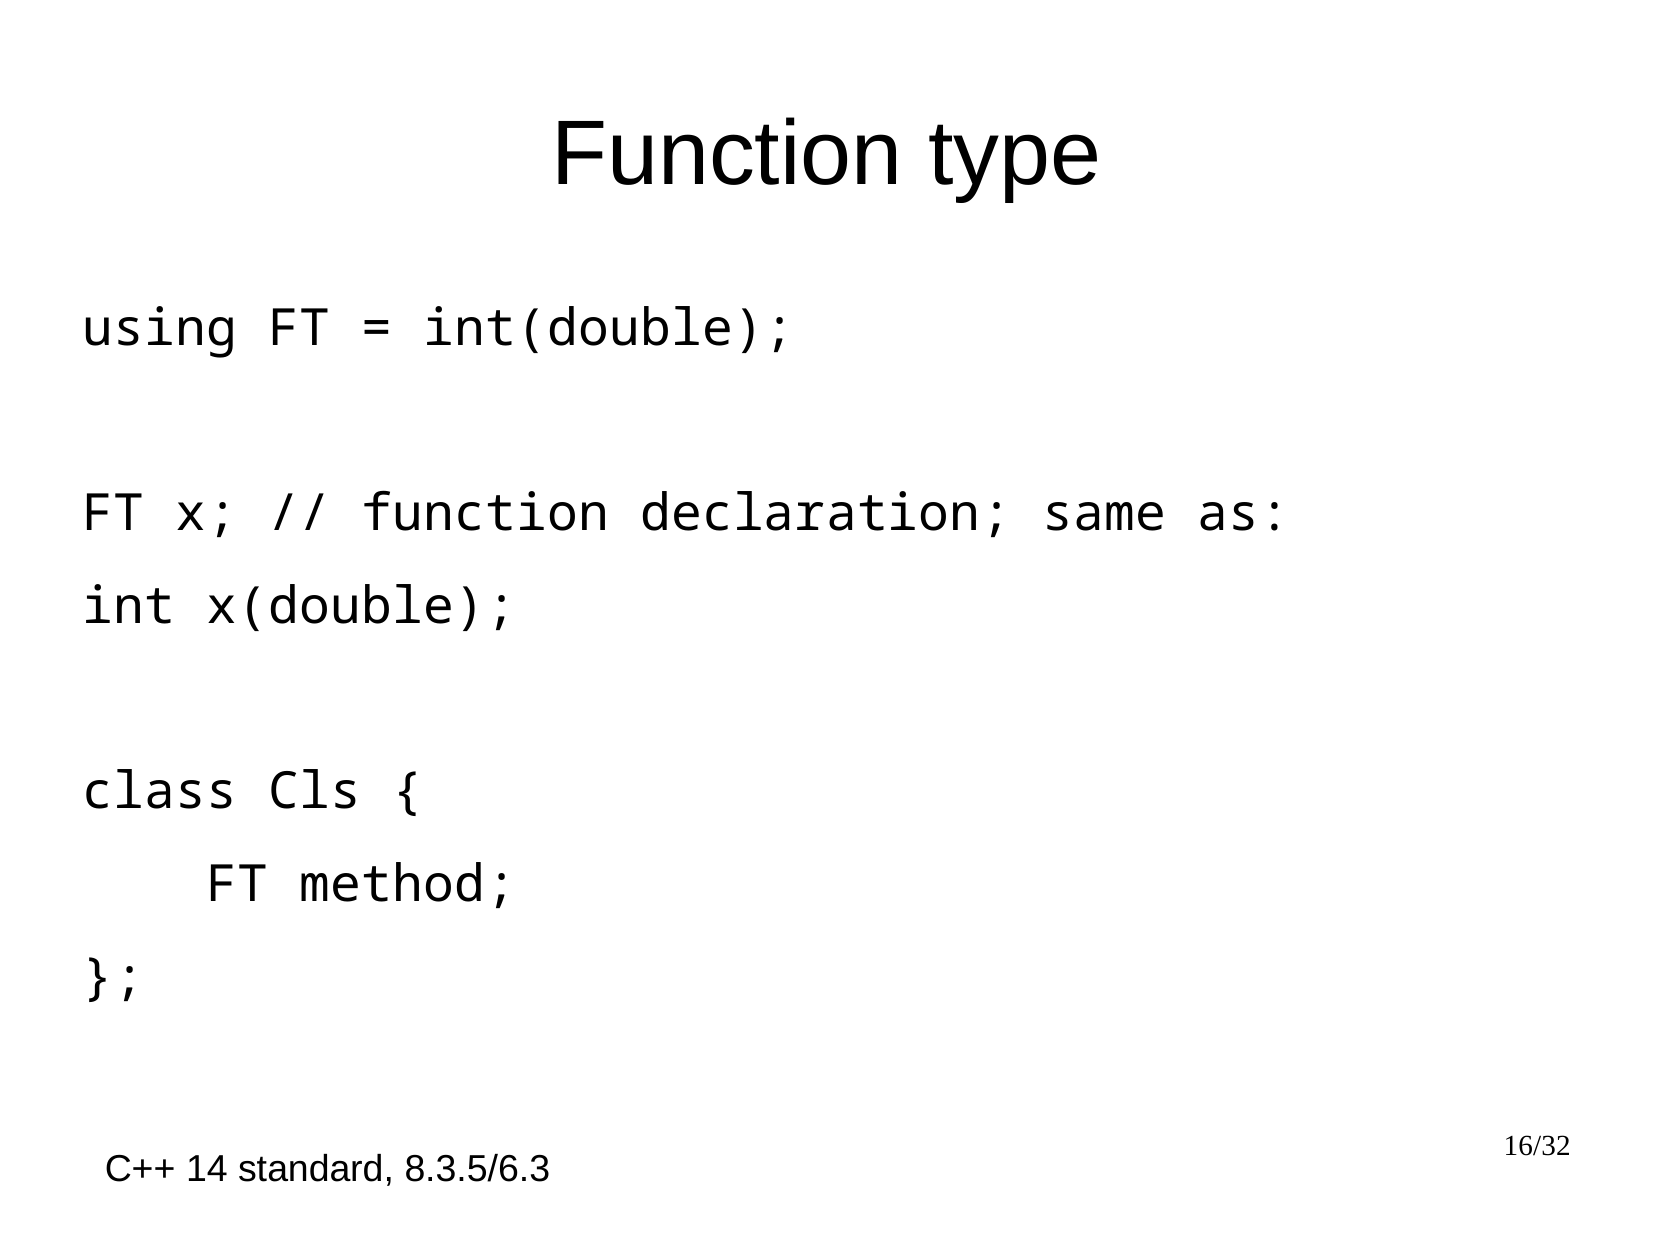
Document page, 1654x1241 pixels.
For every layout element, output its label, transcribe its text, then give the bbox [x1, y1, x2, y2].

list using FT = int(double); FT x; // function declaration; same as: int x(double); class Cls { FT method; }; [82, 290, 1571, 1010]
title Function type [82, 49, 1571, 257]
text_box C++ 14 standard, 8.3.5/6.3 [90, 1140, 576, 1197]
